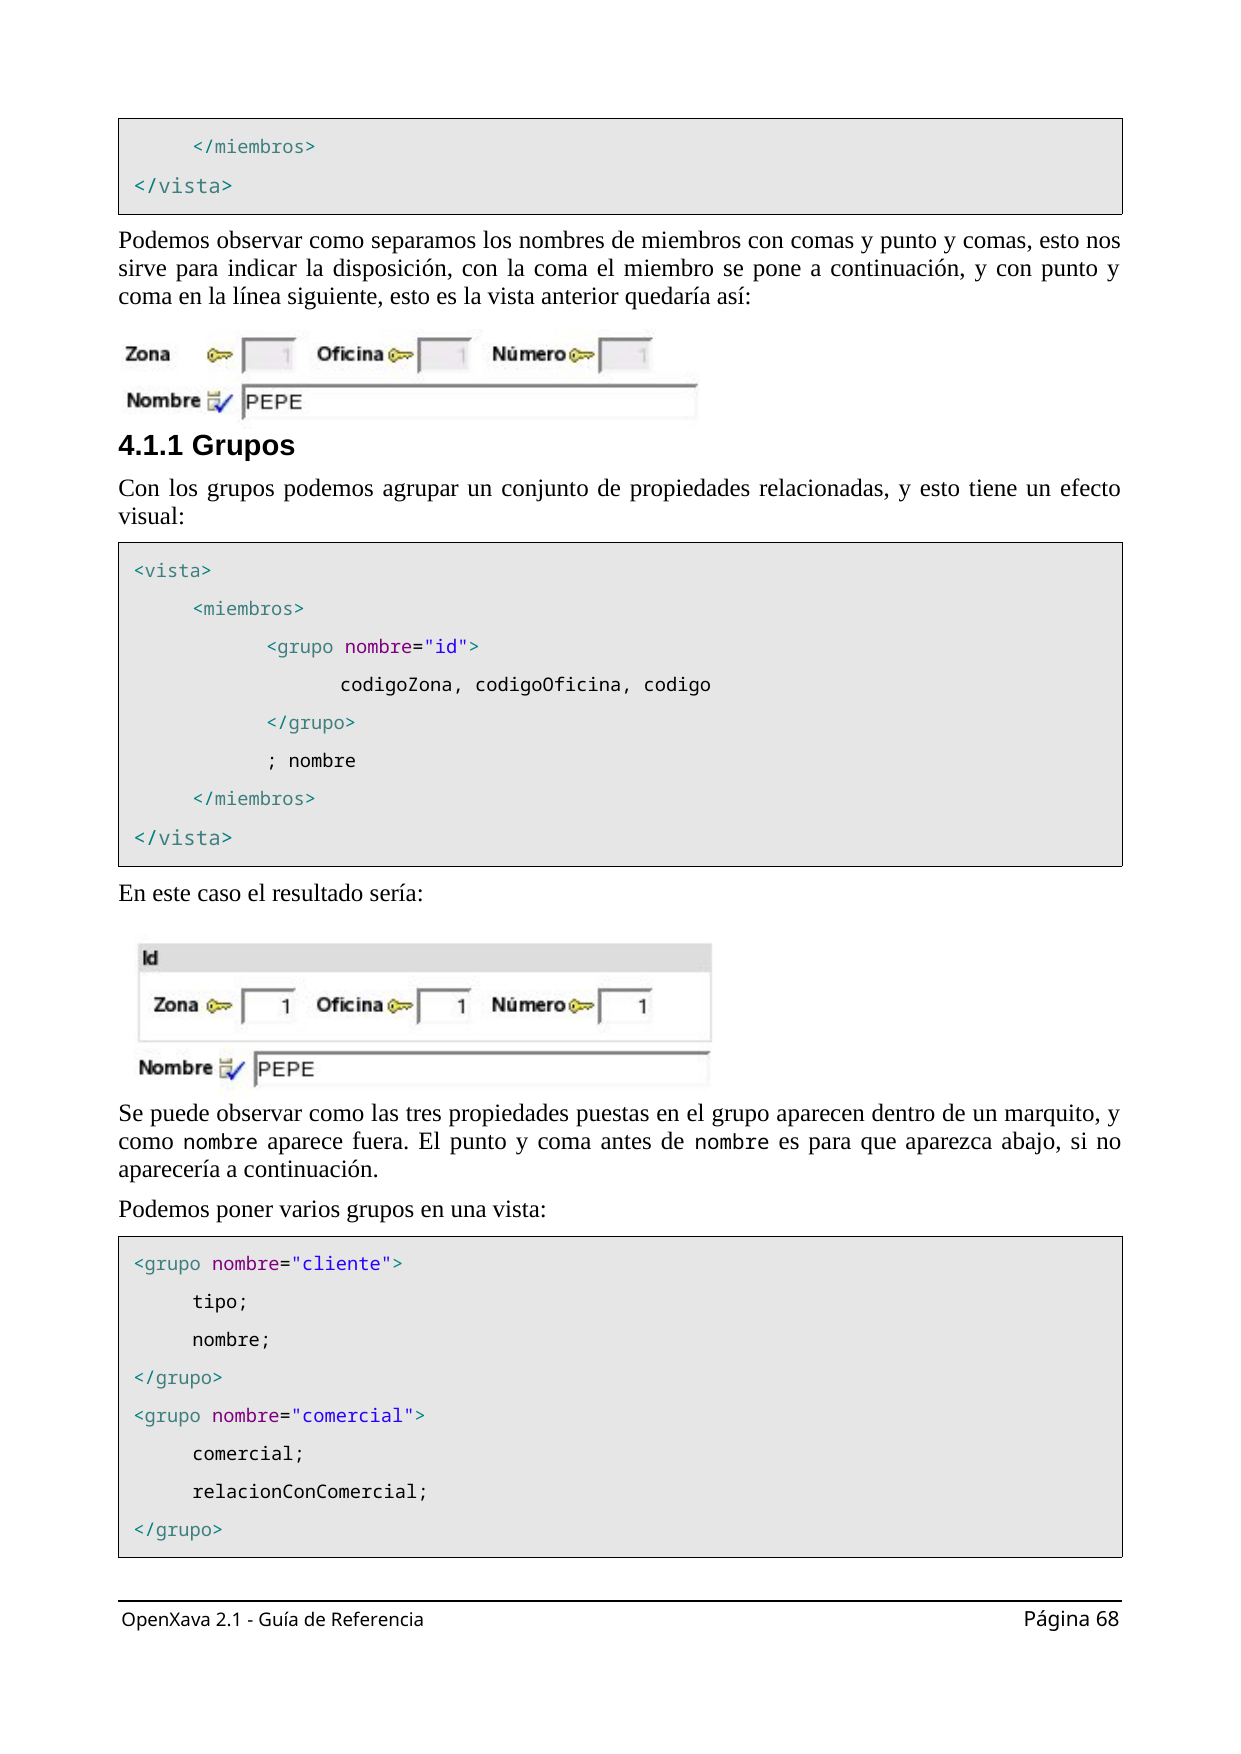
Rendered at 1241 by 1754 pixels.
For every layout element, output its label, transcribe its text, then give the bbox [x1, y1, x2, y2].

text <grupo nombre="id"> [119, 618, 1122, 656]
text </grupo> [119, 1502, 1122, 1557]
picture [121, 329, 709, 429]
text Podemos poner varios grupos en una vista: [118, 1195, 1122, 1223]
picture [133, 933, 725, 1100]
text tipo; [119, 1273, 1122, 1312]
text </grupo> [119, 694, 1122, 732]
text <vista> [119, 543, 1122, 580]
subtitle Grupos [118, 429, 1122, 462]
text relacionConComercial; [119, 1464, 1122, 1502]
text <grupo nombre="cliente"> [119, 1237, 1122, 1273]
text Se puede observar como las tres propiedades puestas en el grupo aparecen dentro de un marquito, y como nombre aparece fuera. El punto y coma antes de nombre es para que aparezca abajo, si no aparecería a continuación. [118, 919, 1122, 1183]
text <miembros> [119, 580, 1122, 618]
text </vista> [119, 808, 1122, 866]
text comercial; [119, 1426, 1122, 1464]
text <grupo nombre="comercial"> [119, 1388, 1122, 1426]
text ; nombre [119, 732, 1122, 770]
text </grupo> [119, 1349, 1122, 1388]
text nombre; [119, 1312, 1122, 1349]
text </vista> [119, 156, 1122, 214]
text </miembros> [119, 119, 1122, 156]
text Podemos observar como separamos los nombres de miembros con comas y punto y comas, esto nos sirve para indicar la disposición, con la coma el miembro se pone a continuación, y con punto y coma en la línea siguiente, esto es la vista anterior quedaría así: [118, 227, 1122, 310]
text </miembros> [119, 770, 1122, 808]
text En este caso el resultado sería: [118, 879, 1122, 907]
text codigoZona, codigoOficina, codigo [119, 656, 1122, 694]
text Con los grupos podemos agrupar un conjunto de propiedades relacionadas, y esto tiene un efecto visual: [118, 474, 1122, 530]
